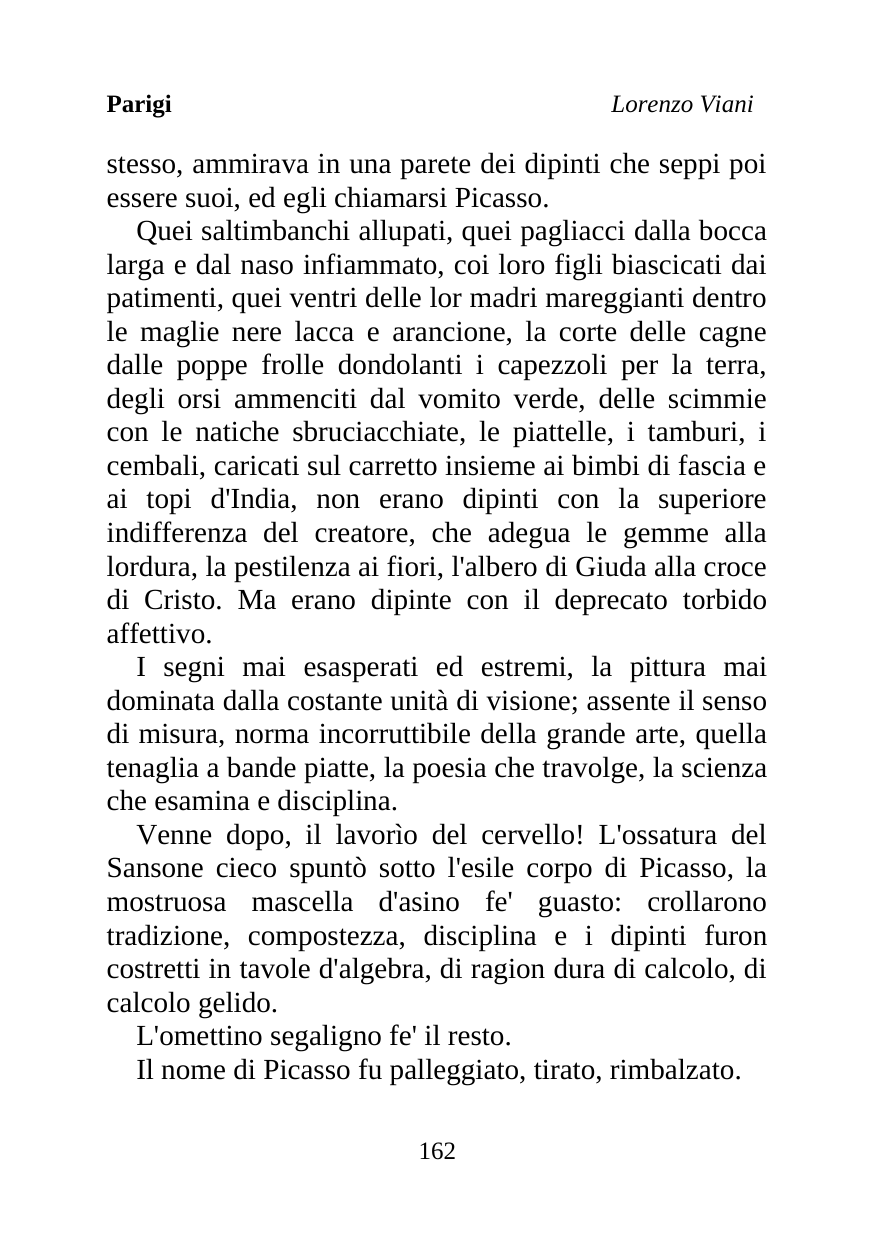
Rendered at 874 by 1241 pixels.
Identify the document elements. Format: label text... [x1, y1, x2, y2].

text Quei saltimbanchi allupati, quei pagliacci dalla bocca larga e dal naso infiammato, coi loro figli biascicati dai patimenti, quei ventri delle lor madri mareggianti dentro le maglie nere lacca e arancione, la corte delle cagne dalle poppe frolle dondolanti i capezzoli per la terra, degli orsi ammenciti dal vomito verde, delle scimmie con le natiche sbruciacchiate, le piattelle, i tamburi, i cembali, caricati sul carretto insieme ai bimbi di fascia e ai topi d'India, non erano dipinti con la superiore indifferenza del creatore, che adegua le gemme alla lordura, la pestilenza ai fiori, l'albero di Giuda alla croce di Cristo. Ma erano dipinte con il deprecato torbido affettivo. [106, 213, 768, 649]
text stesso, ammirava in una parete dei dipinti che seppi poi essere suoi, ed egli chiamarsi Picasso. [106, 146, 768, 213]
text L'omettino segaligno fe' il resto. [106, 1018, 768, 1052]
text I segni mai esasperati ed estremi, la pittura mai dominata dalla costante unità di visione; assente il senso di misura, norma incorruttibile della grande arte, quella tenaglia a bande piatte, la poesia che travolge, la scienza che esamina e disciplina. [106, 649, 768, 817]
text Venne dopo, il lavorìo del cervello! L'ossatura del Sansone cieco spuntò sotto l'esile corpo di Picasso, la mostruosa mascella d'asino fe' guasto: crollarono tradizione, compostezza, disciplina e i dipinti furon costretti in tavole d'algebra, di ragion dura di calcolo, di calcolo gelido. [106, 817, 768, 1018]
text Il nome di Picasso fu palleggiato, tirato, rimbalzato. [106, 1052, 768, 1085]
